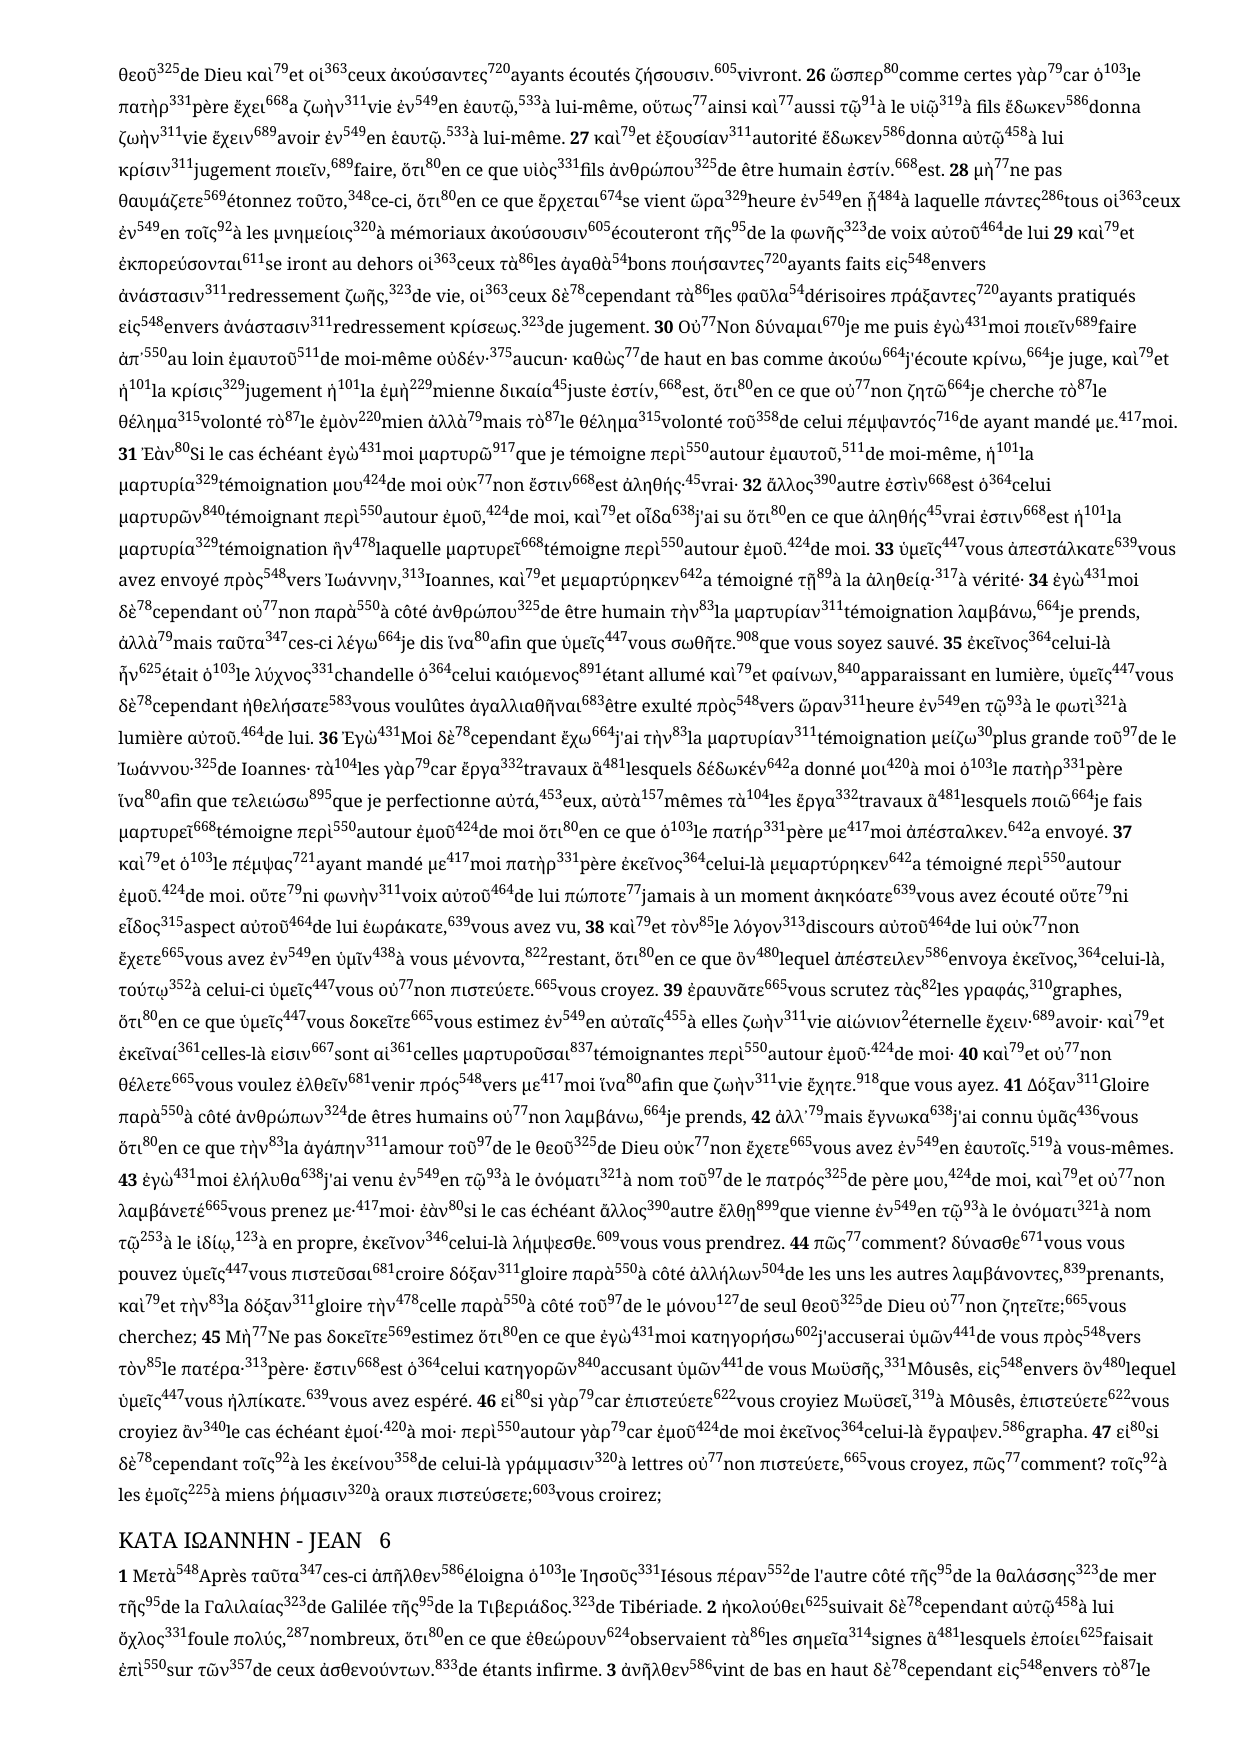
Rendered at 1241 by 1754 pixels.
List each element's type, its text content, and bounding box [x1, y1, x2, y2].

text ΚΑΤΑ ΙΩΑΝΝΗΝ - JEAN 6 [118, 1526, 1181, 1555]
text 1 Μετὰ548Après ταῦτα347ces-ci ἦν625était ἑορτὴ329fête τῶν96de les Ἰουδαίων64de Ioudaiens καὶ79et ἀνέβη586monta Ἰησοῦς331Iésous εἰς548envers Ἱεροσόλυμα.314Ierosolymas. 2 Ἔστιν668Est δὲ78cependant ἐν549en τοῖς92à les Ἱεροσολύμοις320à Ierosolymas ἐπὶ549sur τῇ89à la προβατικῇ57à probatique κολυμβήθρα329piscine ἡ362celle ἐπιλεγομένη889étante dite sur Ἑβραϊστὶ77En Hébreu Βηθσαϊδά329Bethsaïda πέντε176cinq στοὰς310portiques ἔχουσα.838ayante. 3 ἐν549en ταύταις349à celles-ci κατέκειτο631se couchait de haut en bas πλῆθος333multitude τῶν357de ceux ἀσθενούντων,833de étants infirme, τυφλῶν,64de aveugles, χωλῶν,64de boiteux, ξηρῶν.64de secs. 4 5 ἦν625était δέ78cependant τις287un quelconque ἄνθρωπος331être humain ἐκεῖ77là τριάκοντα180trente [καὶ]79[et] ὀκτὼ180huit ἔτη314ans ἔχων840ayant ἐν549en τῇ89à la ἀσθενείᾳ317à infirmité αὐτοῦ·464de lui· 6 τοῦτον346celui-ci ἰδὼν721ayant vu ὁ103le Ἰησοῦς331Iésous κατακείμενον849se couchant de haut en bas καὶ79et γνοὺς721ayant connu ὅτι80en ce que πολὺν373nombreux ἤδη77déjà χρόνον313temps ἔχει,668a, λέγει668dit αὐτῷ·458à lui· θέλεις666tu veux ὑγιὴς47sain γενέσθαι;682se devenir; 7 ἀπεκρίθη600fut répondu αὐτῷ458à lui ὁ364celui ἀσθενῶν·840étant infirme· κύριε,337Maître, ἄνθρωπον313être humain οὐκ77non ἔχω664j'ai ἵνα80afin que ὅταν80lorsque le cas échéant ταραχθῇ911que soit troublé τὸ105le ὕδωρ333eau βάλῃ899que jette με417moi εἰς548envers τὴν83la κολυμβήθραν·311piscine· ἐν549en ᾧ486à lequel δὲ78cependant ἔρχομαι670je me viens ἐγώ,431moi, ἄλλος390autre πρὸ550d'avant ἐμοῦ424de moi καταβαίνει.668descend. 8 λέγει668dit αὐτῷ458à lui ὁ103le Ἰησοῦς·331Iésous· ἔγειρε570éveille ἆρον554lève τὸν85le κράβαττόν313grabat σου442de toi καὶ79et περιπάτει.570piétine autour. 9 καὶ79et εὐθέως77directement ἐγένετο592se devint ὑγιὴς47sain ὁ103le ἄνθρωπος331être humain καὶ79et ἦρεν586leva τὸν85le κράβαττον313grabat αὐτοῦ464de lui καὶ79et περιεπάτει.625piétinait autour. Ἦν625Était δὲ78cependant σάββατον333sabbat ἐν549en ἐκείνῃ142à celle-là τῇ89à la ἡμέρᾳ.317à journée. 10 ἔλεγον624disaient οὖν79donc οἱ102les Ἰουδαῖοι70Ioudaiens τῷ352à celui τεθεραπευμένῳ·801à ayant été soigné· σάββατόν333sabbat ἐστιν,668est, καὶ79et οὐκ77non ἔξεστίν668est permis σοι439à toi ἆραι681lever τὸν85le κράβαττόν313grabat σου.442de toi. 11 ὁ364celui δὲ78cependant ἀπεκρίθη600fut répondu αὐτοῖς·457à eux· ὁ364celui ποιήσας721ayant fait με417moi ὑγιῆ53sain ἐκεῖνός364celui-là μοι420à moi εἶπεν·586dit· ἆρον554lève τὸν85le κράβαττόν313grabat σου442de toi καὶ79et περιπάτει.570piétine autour. 12 ἠρώτησαν585interrogèrent αὐτόν·452lui· τίς410quel ἐστιν668est ὁ103le ἄνθρωπος331être humain ὁ364celui εἰπών721ayant dit σοι·439à toi· ἆρον554lève καὶ79et περιπάτει;570piétine autour; 13 ὁ364celui δὲ78cependant ἰαθεὶς760ayant été guéri οὐκ77non ᾔδει659avait su τίς410quel ἐστιν,668est, ὁ103le γὰρ79car Ἰησοῦς331Iésous ἐξένευσεν586fit signe au dehors ὄχλου325de foule ὄντος834de étant ἐν549en τῷ91à le τόπῳ.319à lieu. 14 μετὰ548après ταῦτα347ces-ci εὑρίσκει668trouve αὐτὸν452lui ὁ103le Ἰησοῦς331Iésous ἐν549en τῷ93à le ἱερῷ321à sanctuaire καὶ79et εἶπεν586dit αὐτῷ·458à lui· ἴδε306voici ὑγιὴς47sain γέγονας,640tu as devenu, μηκέτι77ne pas plus ἁμάρτανε,570faute, ἵνα80afin que μὴ77ne pas χεῖρόν73pire σοί439à toi τι392un quelconque γένηται.905que se devienne. 15 ἀπῆλθεν586éloigna ὁ103le ἄνθρωπος331être humain καὶ79et ἀνήγγειλεν586annonça de bas en haut τοῖς90à les Ἰουδαίοις58à Ioudaiens ὅτι80en ce que Ἰησοῦς331Iésous ἐστιν668est ὁ364celui ποιήσας721ayant fait αὐτὸν452lui ὑγιῆ.53sain. 16 καὶ79et διὰ548par le fait de τοῦτο348ce-ci ἐδίωκον624poursuivaient οἱ102les Ἰουδαῖοι70Ioudaiens τὸν85le Ἰησοῦν,313Iésous, ὅτι80en ce que ταῦτα347ces-ci ἐποίει625faisait ἐν549en σαββάτῳ.321à sabbat. 17 Ὁ469Celui δὲ78cependant [Ἰησοῦς]331[Iésous] ἀπεκρίνατο592se répondit αὐτοῖς·457à eux· ὁ103le πατήρ331père μου424de moi ἕως551jusqu'à ce que ἄρτι77à l'instant ἐργάζεται674se met au travail κἀγὼ431et moi ἐργάζομαι·670je me mets au travail· 18 διὰ548par le fait de τοῦτο348ce-ci οὖν79donc μᾶλλον77davantage ἐζήτουν624cherchaient αὐτὸν452lui οἱ102les Ἰουδαῖοι70Ioudaiens ἀποκτεῖναι,681tuer catégoriquement, ὅτι80en ce que οὐ77non μόνον77seulement ἔλυεν625déliait τὸ87le σάββατον,315sabbat, ἀλλὰ79mais καὶ77aussi πατέρα313père ἴδιον115en propre ἔλεγεν625disait τὸν85le θεὸν313Dieu ἴσον53égal ἑαυτὸν528lui-même ποιῶν840faisant τῷ91à le θεῷ.319à Dieu. 19 Ἀπεκρίνατο592Se répondit οὖν79donc ὁ103le Ἰησοῦς331Iésous καὶ79et ἔλεγεν625disait αὐτοῖς·457à eux· ἀμὴν304amen ἀμὴν304amen λέγω664je dis ὑμῖν,438à vous, οὐ77non δύναται674se peut ὁ103le υἱὸς331fils ποιεῖν689faire ἀφ᾽550au loin ἑαυτοῦ537de lui-même οὐδὲν375aucun ἐὰν80si le cas échéant μή340ne pas τι375un quelconque βλέπῃ921que regarde τὸν85le πατέρα313père ποιοῦντα·822faisant· ἃ481lesquels γὰρ79car ἂν340le cas échéant ἐκεῖνος364celui-là ποιῇ,921que fasse, ταῦτα347ces-ci καὶ77aussi ὁ103le υἱὸς331fils ὁμοίως77semblablement ποιεῖ.668fait. 20 ὁ103le γὰρ79car πατὴρ331père φιλεῖ668affectionne τὸν85le υἱὸν313fils καὶ79et πάντα374tous δείκνυσιν668montre αὐτῷ458à lui ἃ481lesquels αὐτὸς542lui-même ποιεῖ,668fait, καὶ79et μείζονα54plus grands τούτων359de ces-ci δείξει606montrera αὐτῷ458à lui ἔργα,314travaux, ἵνα80afin que ὑμεῖς447vous θαυμάζητε.918que vous étonniez. 21 ὥσπερ80comme certes γὰρ79car ὁ103le πατὴρ331père ἐγείρει668éveille τοὺς84les νεκροὺς52morts καὶ79et ζῳοποιεῖ,668fait être vivant, οὕτως77ainsi καὶ77aussi ὁ103le υἱὸς331fils οὓς479lesquels θέλει668veut ζῳοποιεῖ.668fait être vivant. 22 οὐδὲ79non cependant γὰρ79car ὁ103le πατὴρ331père κρίνει668juge οὐδένα,373aucun, ἀλλὰ79mais τὴν83la κρίσιν311jugement πᾶσαν267toute δέδωκεν642a donné τῷ91à le υἱῷ,319à fils, 23 ἵνα80afin que πάντες389tous τιμῶσιν920que valorisent τὸν85le υἱὸν313fils καθὼς77de haut en bas comme τιμῶσιν667valorisent τὸν85le πατέρα.313père. ὁ364celui μὴ77ne pas τιμῶν840valorisant τὸν85le υἱὸν313fils οὐ77non τιμᾷ668valorise τὸν85le πατέρα313père τὸν346celui πέμψαντα707ayant mandé αὐτόν.452lui. 24 Ἀμὴν304Amen ἀμὴν304amen λέγω664je dis ὑμῖν438à vous ὅτι80en ce que ὁ364celui τὸν85le λόγον313discours μου424de moi ἀκούων840écoutant καὶ79et πιστεύων840croyant τῷ352à celui πέμψαντί713à ayant mandé με417moi ἔχει668a ζωὴν311vie αἰώνιον2éternelle καὶ79et εἰς548envers κρίσιν311jugement οὐκ77non ἔρχεται,674se vient, ἀλλὰ79mais μεταβέβηκεν642a dépassé ἐκ550hors τοῦ97de le θανάτου325de trépas εἰς548envers τὴν83la ζωήν.311vie. 25 ἀμὴν304amen ἀμὴν304amen λέγω664je dis ὑμῖν438à vous ὅτι80en ce que ἔρχεται674se vient ὥρα329heure καὶ79et νῦν77maintenant ἐστιν668est ὅτε77lorsque οἱ102les νεκροὶ70morts ἀκούσουσιν605écouteront τῆς95de la φωνῆς323de voix τοῦ97de le υἱοῦ325de fils τοῦ97de le θεοῦ325de Dieu καὶ79et οἱ363ceux ἀκούσαντες720ayants écoutés ζήσουσιν.605vivront. 26 ὥσπερ80comme certes γὰρ79car ὁ103le πατὴρ331père ἔχει668a ζωὴν311vie ἐν549en ἑαυτῷ,533à lui-même, οὕτως77ainsi καὶ77aussi τῷ91à le υἱῷ319à fils ἔδωκεν586donna ζωὴν311vie ἔχειν689avoir ἐν549en ἑαυτῷ.533à lui-même. 27 καὶ79et ἐξουσίαν311autorité ἔδωκεν586donna αὐτῷ458à lui κρίσιν311jugement ποιεῖν,689faire, ὅτι80en ce que υἱὸς331fils ἀνθρώπου325de être humain ἐστίν.668est. 28 μὴ77ne pas θαυμάζετε569étonnez τοῦτο,348ce-ci, ὅτι80en ce que ἔρχεται674se vient ὥρα329heure ἐν549en ᾗ484à laquelle πάντες286tous οἱ363ceux ἐν549en τοῖς92à les μνημείοις320à mémoriaux ἀκούσουσιν605écouteront τῆς95de la φωνῆς323de voix αὐτοῦ464de lui 29 καὶ79et ἐκπορεύσονται611se iront au dehors οἱ363ceux τὰ86les ἀγαθὰ54bons ποιήσαντες720ayants faits εἰς548envers ἀνάστασιν311redressement ζωῆς,323de vie, οἱ363ceux δὲ78cependant τὰ86les φαῦλα54dérisoires πράξαντες720ayants pratiqués εἰς548envers ἀνάστασιν311redressement κρίσεως.323de jugement. 30 Οὐ77Non δύναμαι670je me puis ἐγὼ431moi ποιεῖν689faire ἀπ᾽550au loin ἐμαυτοῦ511de moi-même οὐδέν·375aucun· καθὼς77de haut en bas comme ἀκούω664j'écoute κρίνω,664je juge, καὶ79et ἡ101la κρίσις329jugement ἡ101la ἐμὴ229mienne δικαία45juste ἐστίν,668est, ὅτι80en ce que οὐ77non ζητῶ664je cherche τὸ87le θέλημα315volonté τὸ87le ἐμὸν220mien ἀλλὰ79mais τὸ87le θέλημα315volonté τοῦ358de celui πέμψαντός716de ayant mandé με.417moi. 31 Ἐὰν80Si le cas échéant ἐγὼ431moi μαρτυρῶ917que je témoigne περὶ550autour ἐμαυτοῦ,511de moi-même, ἡ101la μαρτυρία329témoignation μου424de moi οὐκ77non ἔστιν668est ἀληθής·45vrai· 32 ἄλλος390autre ἐστὶν668est ὁ364celui μαρτυρῶν840témoignant περὶ550autour ἐμοῦ,424de moi, καὶ79et οἶδα638j'ai su ὅτι80en ce que ἀληθής45vrai ἐστιν668est ἡ101la μαρτυρία329témoignation ἣν478laquelle μαρτυρεῖ668témoigne περὶ550autour ἐμοῦ.424de moi. 33 ὑμεῖς447vous ἀπεστάλκατε639vous avez envoyé πρὸς548vers Ἰωάννην,313Ioannes, καὶ79et μεμαρτύρηκεν642a témoigné τῇ89à la ἀληθείᾳ·317à vérité· 34 ἐγὼ431moi δὲ78cependant οὐ77non παρὰ550à côté ἀνθρώπου325de être humain τὴν83la μαρτυρίαν311témoignation λαμβάνω,664je prends, ἀλλὰ79mais ταῦτα347ces-ci λέγω664je dis ἵνα80afin que ὑμεῖς447vous σωθῆτε.908que vous soyez sauvé. 35 ἐκεῖνος364celui-là ἦν625était ὁ103le λύχνος331chandelle ὁ364celui καιόμενος891étant allumé καὶ79et φαίνων,840apparaissant en lumière, ὑμεῖς447vous δὲ78cependant ἠθελήσατε583vous voulûtes ἀγαλλιαθῆναι683être exulté πρὸς548vers ὥραν311heure ἐν549en τῷ93à le φωτὶ321à lumière αὐτοῦ.464de lui. 36 Ἐγὼ431Moi δὲ78cependant ἔχω664j'ai τὴν83la μαρτυρίαν311témoignation μείζω30plus grande τοῦ97de le Ἰωάννου·325de Ioannes· τὰ104les γὰρ79car ἔργα332travaux ἃ481lesquels δέδωκέν642a donné μοι420à moi ὁ103le πατὴρ331père ἵνα80afin que τελειώσω895que je perfectionne αὐτά,453eux, αὐτὰ157mêmes τὰ104les ἔργα332travaux ἃ481lesquels ποιῶ664je fais μαρτυρεῖ668témoigne περὶ550autour ἐμοῦ424de moi ὅτι80en ce que ὁ103le πατήρ331père με417moi ἀπέσταλκεν.642a envoyé. 37 καὶ79et ὁ103le πέμψας721ayant mandé με417moi πατὴρ331père ἐκεῖνος364celui-là μεμαρτύρηκεν642a témoigné περὶ550autour ἐμοῦ.424de moi. οὔτε79ni φωνὴν311voix αὐτοῦ464de lui πώποτε77jamais à un moment ἀκηκόατε639vous avez écouté οὔτε79ni εἶδος315aspect αὐτοῦ464de lui ἑωράκατε,639vous avez vu, 38 καὶ79et τὸν85le λόγον313discours αὐτοῦ464de lui οὐκ77non ἔχετε665vous avez ἐν549en ὑμῖν438à vous μένοντα,822restant, ὅτι80en ce que ὃν480lequel ἀπέστειλεν586envoya ἐκεῖνος,364celui-là, τούτῳ352à celui-ci ὑμεῖς447vous οὐ77non πιστεύετε.665vous croyez. 39 ἐραυνᾶτε665vous scrutez τὰς82les γραφάς,310graphes, ὅτι80en ce que ὑμεῖς447vous δοκεῖτε665vous estimez ἐν549en αὐταῖς455à elles ζωὴν311vie αἰώνιον2éternelle ἔχειν·689avoir· καὶ79et ἐκεῖναί361celles-là εἰσιν667sont αἱ361celles μαρτυροῦσαι837témoignantes περὶ550autour ἐμοῦ·424de moi· 40 καὶ79et οὐ77non θέλετε665vous voulez ἐλθεῖν681venir πρός548vers με417moi ἵνα80afin que ζωὴν311vie ἔχητε.918que vous ayez. 41 Δόξαν311Gloire παρὰ550à côté ἀνθρώπων324de êtres humains οὐ77non λαμβάνω,664je prends, 42 ἀλλ᾽79mais ἔγνωκα638j'ai connu ὑμᾶς436vous ὅτι80en ce que τὴν83la ἀγάπην311amour τοῦ97de le θεοῦ325de Dieu οὐκ77non ἔχετε665vous avez ἐν549en ἑαυτοῖς.519à vous-mêmes. 43 ἐγὼ431moi ἐλήλυθα638j'ai venu ἐν549en τῷ93à le ὀνόματι321à nom τοῦ97de le πατρός325de père μου,424de moi, καὶ79et οὐ77non λαμβάνετέ665vous prenez με·417moi· ἐὰν80si le cas échéant ἄλλος390autre ἔλθῃ899que vienne ἐν549en τῷ93à le ὀνόματι321à nom τῷ253à le ἰδίῳ,123à en propre, ἐκεῖνον346celui-là λήμψεσθε.609vous vous prendrez. 44 πῶς77comment? δύνασθε671vous vous pouvez ὑμεῖς447vous πιστεῦσαι681croire δόξαν311gloire παρὰ550à côté ἀλλήλων504de les uns les autres λαμβάνοντες,839prenants, καὶ79et τὴν83la δόξαν311gloire τὴν478celle παρὰ550à côté τοῦ97de le μόνου127de seul θεοῦ325de Dieu οὐ77non ζητεῖτε;665vous cherchez; 45 Μὴ77Ne pas δοκεῖτε569estimez ὅτι80en ce que ἐγὼ431moi κατηγορήσω602j'accuserai ὑμῶν441de vous πρὸς548vers τὸν85le πατέρα·313père· ἔστιν668est ὁ364celui κατηγορῶν840accusant ὑμῶν441de vous Μωϋσῆς,331Môusês, εἰς548envers ὃν480lequel ὑμεῖς447vous ἠλπίκατε.639vous avez espéré. 46 εἰ80si γὰρ79car ἐπιστεύετε622vous croyiez Μωϋσεῖ,319à Môusês, ἐπιστεύετε622vous croyiez ἂν340le cas échéant ἐμοί·420à moi· περὶ550autour γὰρ79car ἐμοῦ424de moi ἐκεῖνος364celui-là ἔγραψεν.586grapha. 47 εἰ80si δὲ78cependant τοῖς92à les ἐκείνου358de celui-là γράμμασιν320à lettres οὐ77non πιστεύετε,665vous croyez, πῶς77comment? τοῖς92à les ἐμοῖς225à miens ῥήμασιν320à oraux πιστεύσετε;603vous croirez; [118, 59, 1181, 1507]
